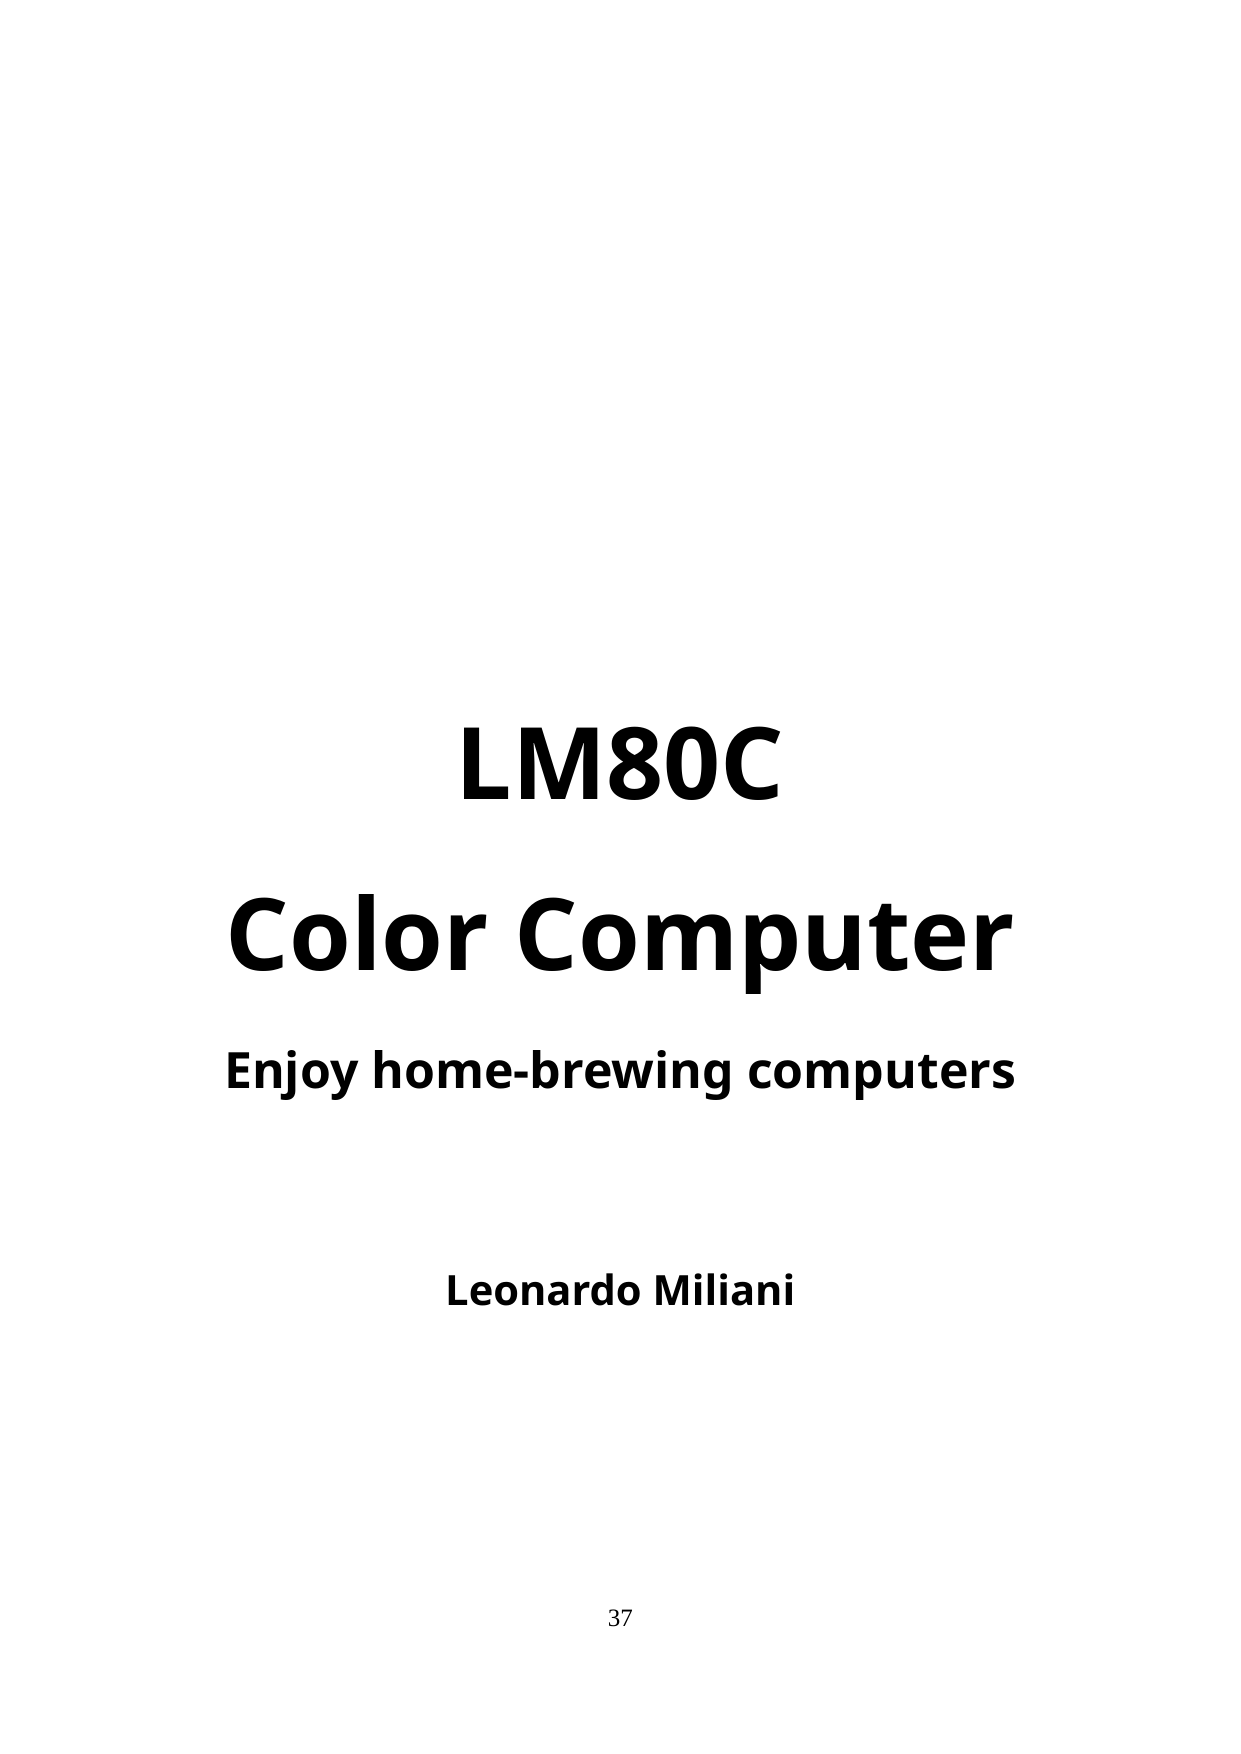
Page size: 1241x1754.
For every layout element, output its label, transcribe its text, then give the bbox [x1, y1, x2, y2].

text LM80C [121, 692, 1119, 828]
text Enjoy home-brewing computers [121, 1035, 1119, 1103]
text Color Computer [121, 863, 1119, 1000]
text Leonardo Miliani [121, 1261, 1119, 1318]
